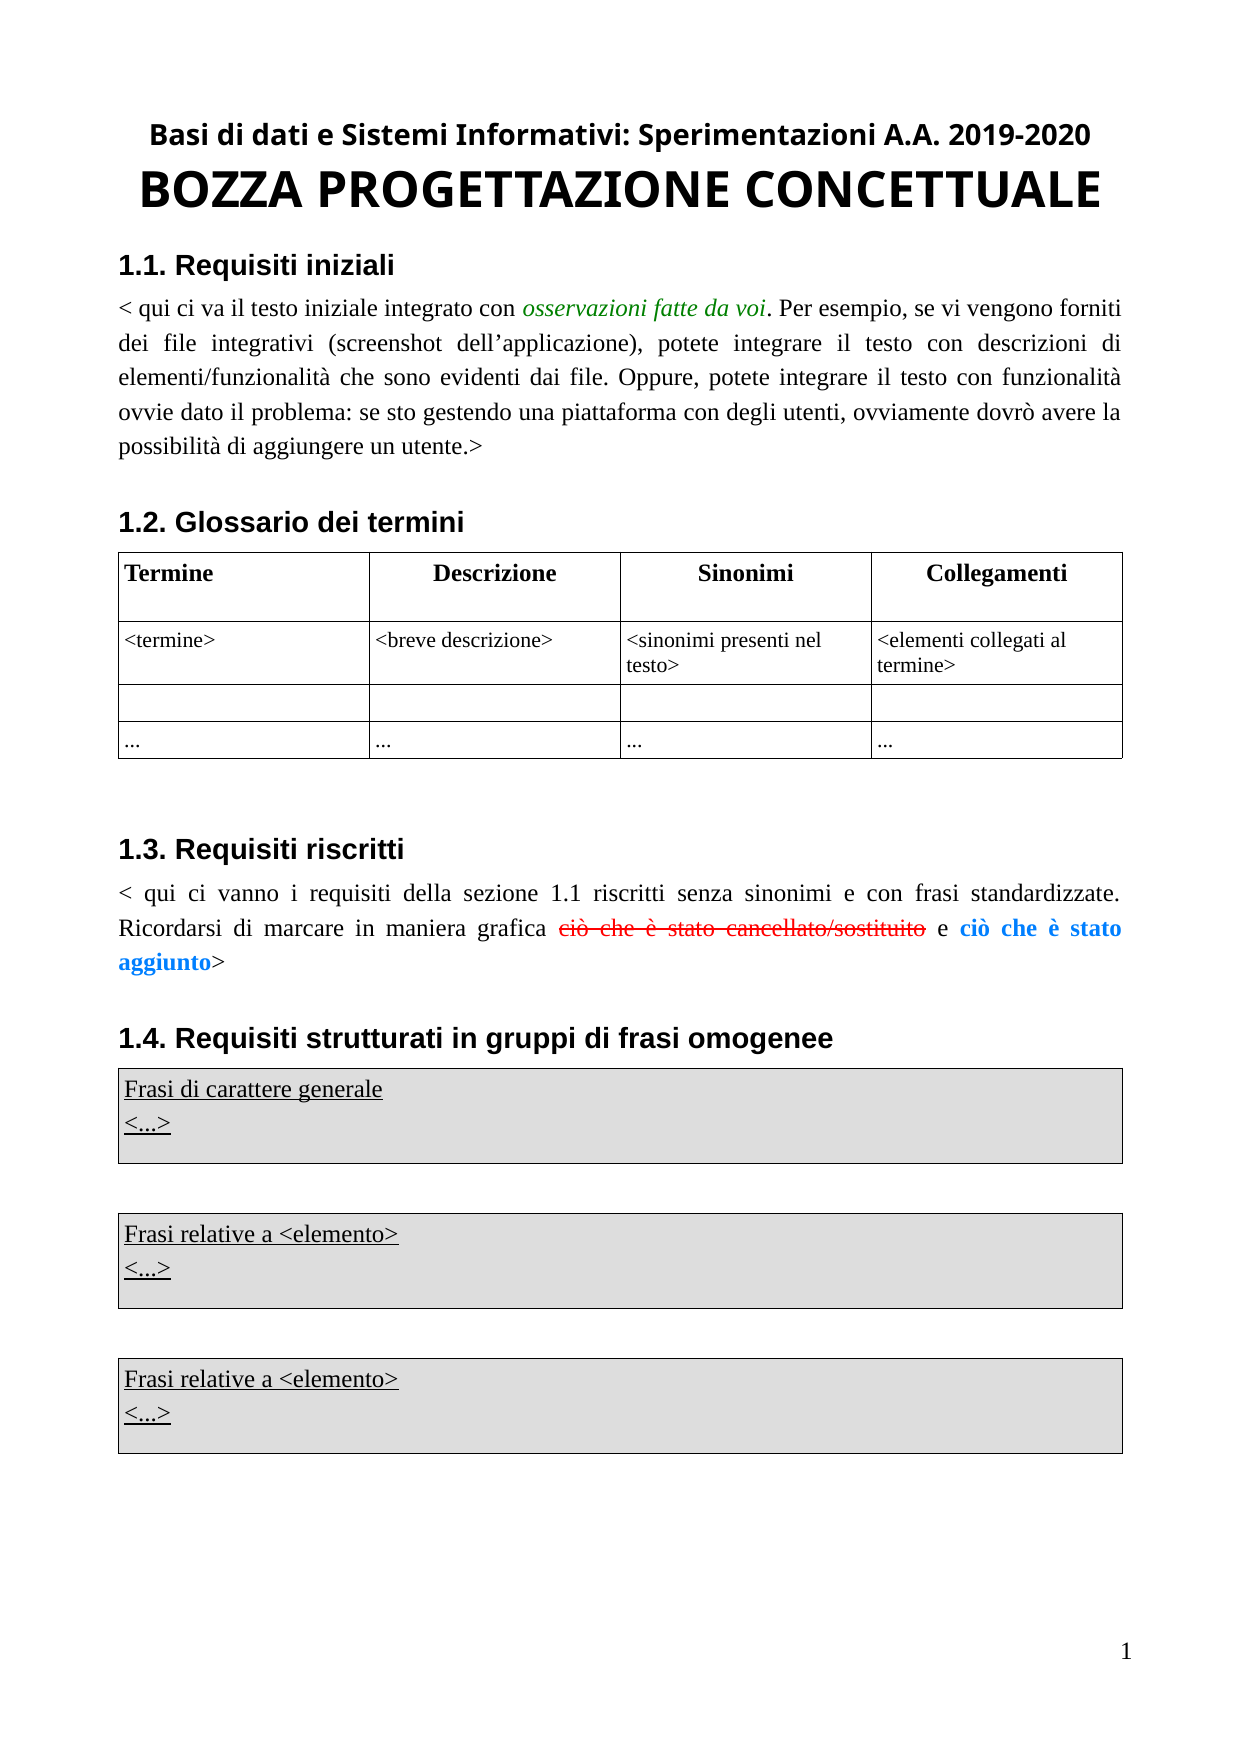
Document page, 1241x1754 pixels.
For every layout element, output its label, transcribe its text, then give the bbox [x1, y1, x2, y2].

subtitle 1.2. Glossario dei termini [118, 506, 1122, 539]
subtitle 1.1. Requisiti iniziali [118, 247, 1122, 281]
text < qui ci va il testo iniziale integrato con osservazioni fatte da voi. Per esempio, se vi vengono forniti dei file integrativi (screenshot dell’applicazione), potete integrare il testo con descrizioni di elementi/funzionalità che sono evidenti dai file. Oppure, potete integrare il testo con funzionalità ovvie dato il problema: se sto gestendo una piattaforma con degli utenti, ovviamente dovrò avere la possibilità di aggiungere un utente.> [118, 293, 1122, 460]
table_header Frasi di carattere generale <...> [119, 1069, 1122, 1163]
table_cell ... [119, 722, 369, 758]
table_header Termine [119, 553, 369, 621]
table_header Frasi relative a <elemento> <...> [119, 1359, 1122, 1453]
table_header Collegamenti [872, 553, 1122, 621]
table_cell ... [872, 722, 1122, 758]
subtitle 1.4. Requisiti strutturati in gruppi di frasi omogenee [118, 1021, 1122, 1055]
text BOZZA PROGETTAZIONE CONCETTUALE [118, 154, 1122, 222]
table_cell [119, 685, 369, 721]
table_cell <breve descrizione> [370, 622, 620, 683]
table_cell <sinonimi presenti nel testo> [621, 622, 871, 683]
subtitle 1.3. Requisiti riscritti [118, 832, 1122, 866]
table_cell [872, 685, 1122, 721]
table_header Sinonimi [621, 553, 871, 621]
text Basi di dati e Sistemi Informativi: Sperimentazioni A.A. 2019-2020 [118, 115, 1122, 154]
table_cell [621, 685, 871, 721]
table_header Frasi relative a <elemento> <...> [119, 1214, 1122, 1308]
table_cell ... [621, 722, 871, 758]
text < qui ci vanno i requisiti della sezione 1.1 riscritti senza sinonimi e con frasi standardizzate. Ricordarsi di marcare in maniera grafica ciò che è stato cancellato/sostituito e ciò che è stato aggiunto> [118, 878, 1122, 976]
table_cell <termine> [119, 622, 369, 683]
table_header Descrizione [370, 553, 620, 621]
table_cell [370, 685, 620, 721]
table_cell <elementi collegati al termine> [872, 622, 1122, 683]
table_cell ... [370, 722, 620, 758]
